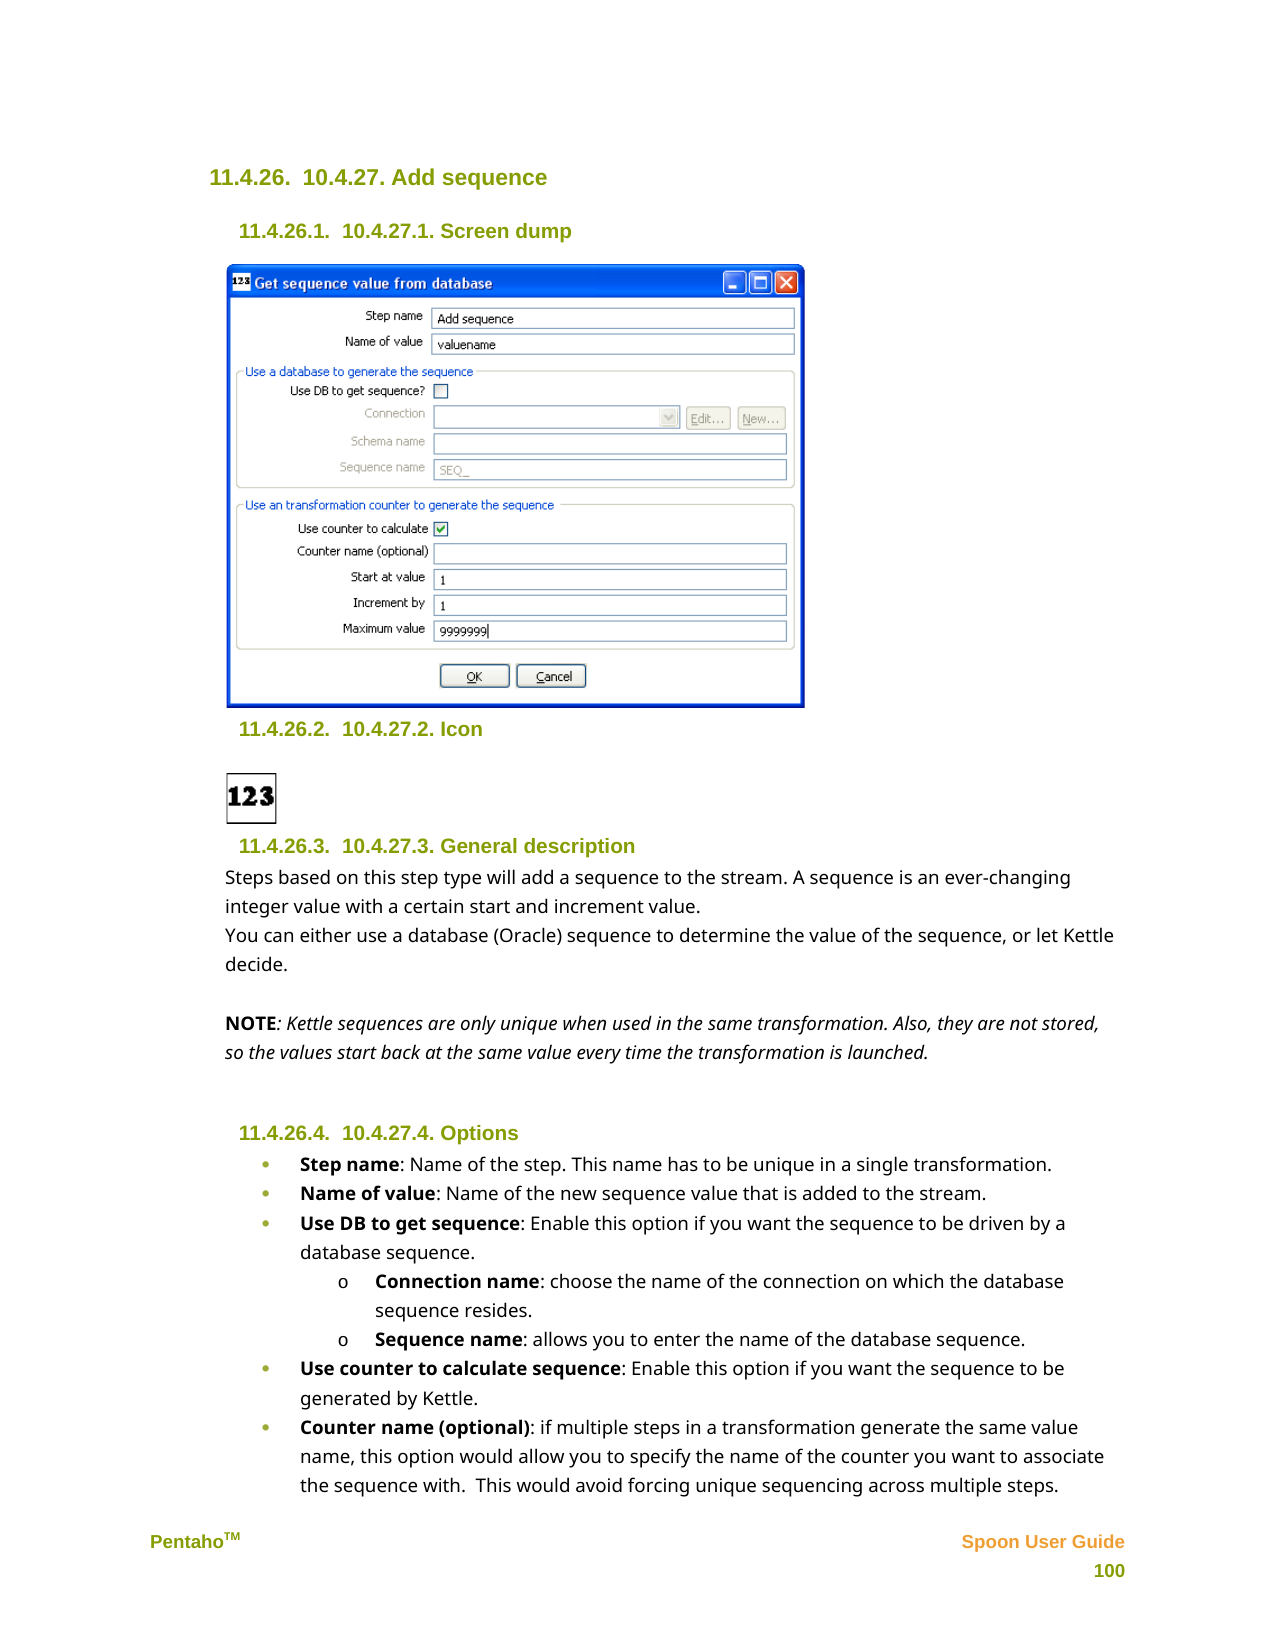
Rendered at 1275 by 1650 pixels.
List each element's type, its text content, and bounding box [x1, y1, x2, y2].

picture [226, 773, 277, 824]
subtitle 10.4.27. Add sequence [209, 157, 1125, 192]
picture [226, 264, 805, 708]
list Name of value: Name of the new sequence value that is added to the stream. [262, 1177, 1125, 1207]
list Use counter to calculate sequence: Enable this option if you want the sequence to be generated by Kettle. [262, 1352, 1125, 1411]
text Steps based on this step type will add a sequence to the stream. A sequence is an ever-changing integer value with a certain start and increment value. [225, 861, 1125, 919]
list Counter name (optional): if multiple steps in a transformation generate the same value name, this option would allow you to specify the name of the counter you want to associate the sequence with. This would avoid forcing unique sequencing across multiple steps. [262, 1411, 1125, 1498]
list Connection name: choose the name of the connection on which the database sequence resides. [337, 1265, 1125, 1323]
list Use DB to get sequence: Enable this option if you want the sequence to be driven by a database sequence. [262, 1207, 1125, 1265]
subtitle 10.4.27.4. Options [239, 1113, 1125, 1148]
list Sequence name: allows you to enter the name of the database sequence. [337, 1323, 1125, 1352]
subtitle 10.4.27.3. General description [239, 762, 1125, 860]
text You can either use a database (Oracle) sequence to determine the value of the sequence, or let Kettle decide. [225, 919, 1125, 977]
text NOTE: Kettle sequences are only unique when used in the same transformation. Also, they are not stored, so the values start back at the same value every time the transformation is launched. [225, 1007, 1125, 1065]
subtitle 10.4.27.1. Screen dump [239, 211, 1125, 246]
list Step name: Name of the step. This name has to be unique in a single transformation. [262, 1148, 1125, 1177]
subtitle 10.4.27.2. Icon [225, 708, 1125, 744]
